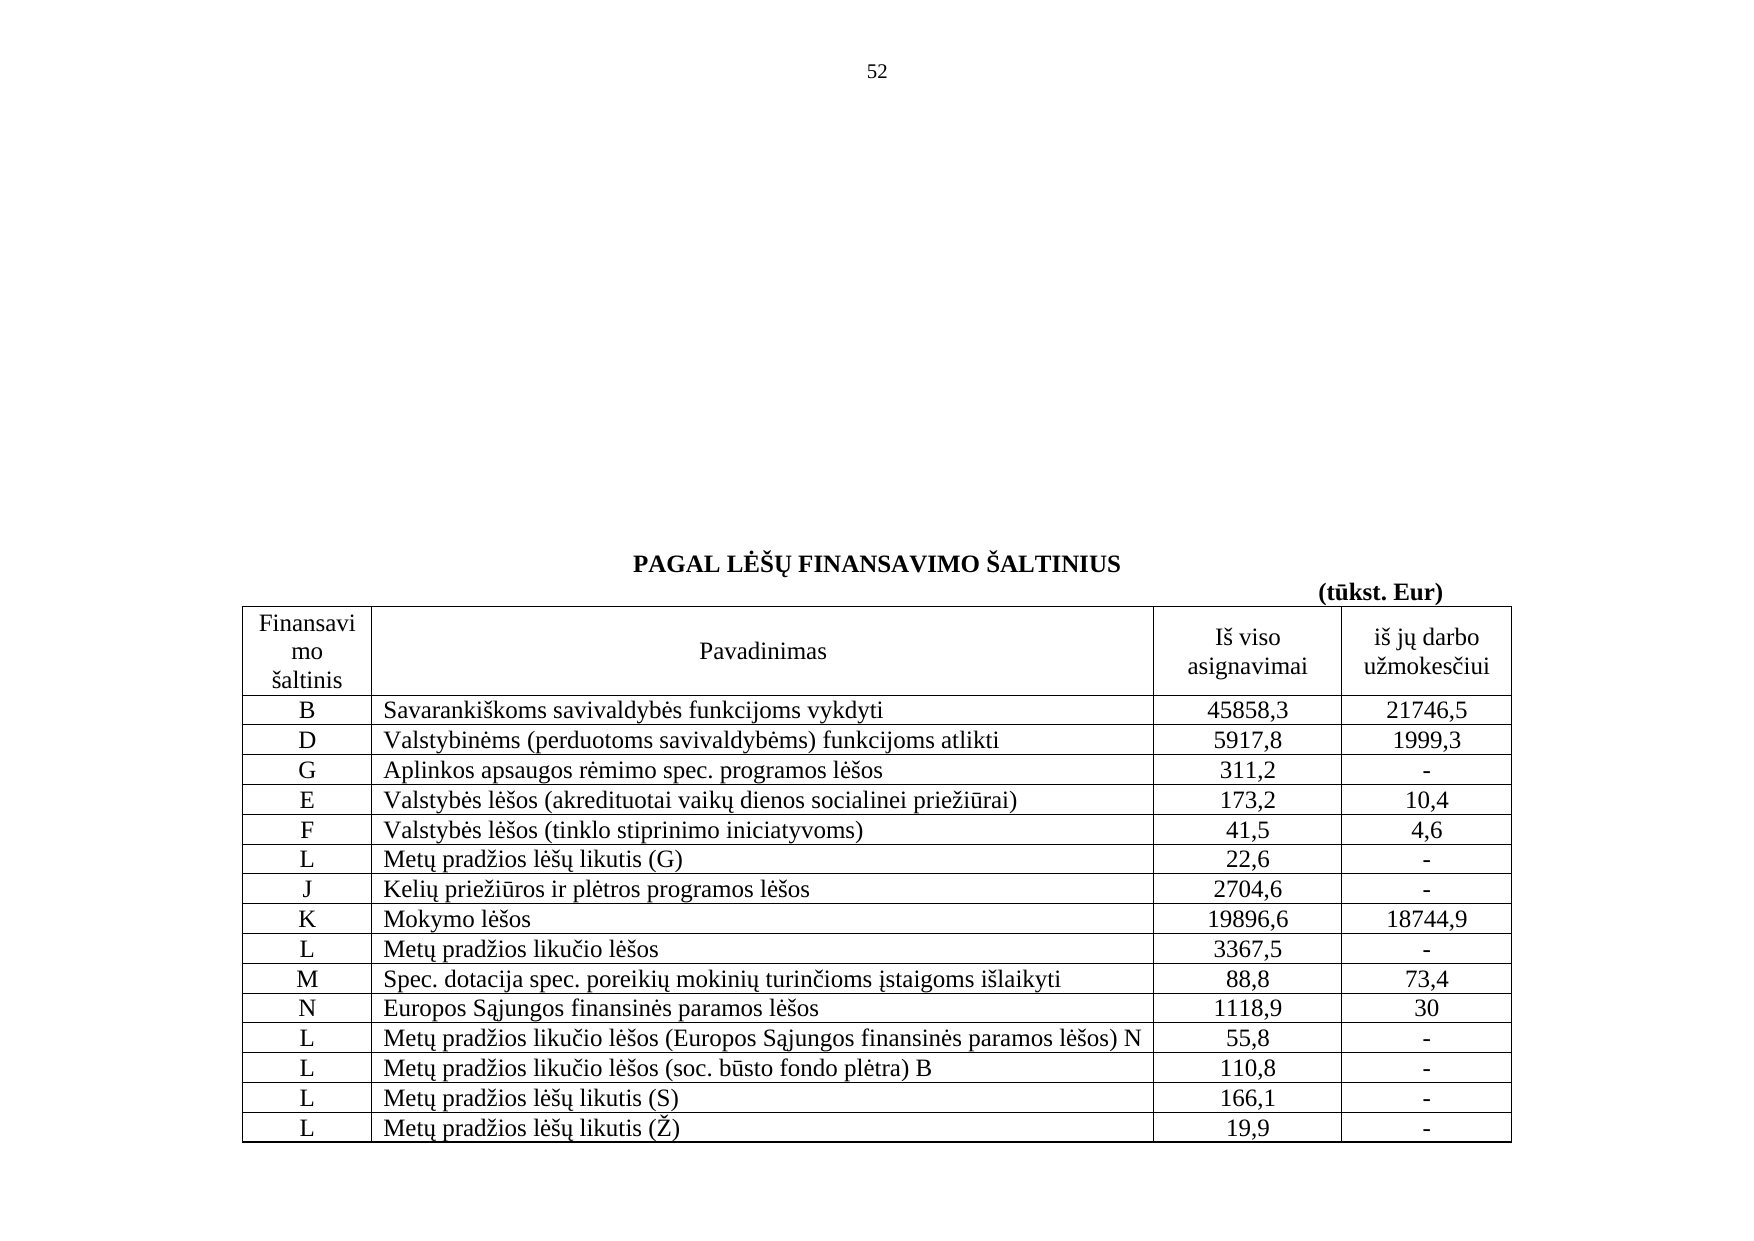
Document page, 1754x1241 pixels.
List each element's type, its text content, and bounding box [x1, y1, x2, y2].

table_cell Metų pradžios lėšų likutis (G) [372, 845, 1153, 873]
table_cell J [243, 874, 371, 903]
table_cell L [243, 1053, 371, 1082]
table_header Finansavimo šaltinis [243, 607, 371, 694]
table_cell 110,8 [1154, 1053, 1341, 1082]
table_cell Kelių priežiūros ir plėtros programos lėšos [372, 874, 1153, 903]
table_cell M [243, 964, 371, 992]
table_cell 21746,5 [1342, 696, 1511, 724]
table_cell - [1342, 1083, 1511, 1112]
table_cell 30 [1342, 994, 1511, 1022]
table_cell 10,4 [1342, 785, 1511, 814]
table_cell 55,8 [1154, 1023, 1341, 1052]
table_cell E [243, 785, 371, 814]
table_cell - [1342, 934, 1511, 963]
text (tūkst. Eur) [118, 577, 1636, 606]
table_cell Valstybės lėšos (akredituotai vaikų dienos socialinei priežiūrai) [372, 785, 1153, 814]
table_cell - [1342, 1023, 1511, 1052]
table_cell 41,5 [1154, 815, 1341, 843]
table_cell G [243, 755, 371, 784]
table_cell Metų pradžios lėšų likutis (Ž) [372, 1113, 1153, 1141]
table_cell 18744,9 [1342, 904, 1511, 933]
table_cell - [1342, 1053, 1511, 1082]
table_header Iš viso asignavimai [1154, 607, 1341, 694]
table_cell 2704,6 [1154, 874, 1341, 903]
table_cell Metų pradžios likučio lėšos [372, 934, 1153, 963]
table_cell 166,1 [1154, 1083, 1341, 1112]
table_cell - [1342, 1113, 1511, 1141]
table_cell 3367,5 [1154, 934, 1341, 963]
table_cell Valstybinėms (perduotoms savivaldybėms) funkcijoms atlikti [372, 725, 1153, 754]
table_cell - [1342, 845, 1511, 873]
table_cell 22,6 [1154, 845, 1341, 873]
table_cell D [243, 725, 371, 754]
table_cell L [243, 934, 371, 963]
table_cell 173,2 [1154, 785, 1341, 814]
table_cell Metų pradžios likučio lėšos (soc. būsto fondo plėtra) B [372, 1053, 1153, 1082]
table_cell - [1342, 874, 1511, 903]
table_cell - [1342, 755, 1511, 784]
table_cell L [243, 1023, 371, 1052]
table_cell Savarankiškoms savivaldybės funkcijoms vykdyti [372, 696, 1153, 724]
table_cell Metų pradžios likučio lėšos (Europos Sąjungos finansinės paramos lėšos) N [372, 1023, 1153, 1052]
table_cell N [243, 994, 371, 1022]
table_header iš jų darbo užmokesčiui [1342, 607, 1511, 694]
table_cell Valstybės lėšos (tinklo stiprinimo iniciatyvoms) [372, 815, 1153, 843]
table_cell 88,8 [1154, 964, 1341, 992]
table_cell 45858,3 [1154, 696, 1341, 724]
table_cell 1999,3 [1342, 725, 1511, 754]
table_cell L [243, 1113, 371, 1141]
table_cell B [243, 696, 371, 724]
table_cell 1118,9 [1154, 994, 1341, 1022]
table_cell K [243, 904, 371, 933]
table_cell 311,2 [1154, 755, 1341, 784]
table_cell F [243, 815, 371, 843]
table_cell L [243, 1083, 371, 1112]
table_cell 4,6 [1342, 815, 1511, 843]
table_cell Europos Sąjungos finansinės paramos lėšos [372, 994, 1153, 1022]
table_cell Aplinkos apsaugos rėmimo spec. programos lėšos [372, 755, 1153, 784]
table_cell 19896,6 [1154, 904, 1341, 933]
table_cell Spec. dotacija spec. poreikių mokinių turinčioms įstaigoms išlaikyti [372, 964, 1153, 992]
table_cell Metų pradžios lėšų likutis (S) [372, 1083, 1153, 1112]
table_header Pavadinimas [372, 607, 1153, 694]
table_cell 73,4 [1342, 964, 1511, 992]
text PAGAL LĖŠŲ FINANSAVIMO ŠALTINIUS [118, 549, 1636, 577]
table_cell 19,9 [1154, 1113, 1341, 1141]
table_cell L [243, 845, 371, 873]
table_cell Mokymo lėšos [372, 904, 1153, 933]
table_cell 5917,8 [1154, 725, 1341, 754]
